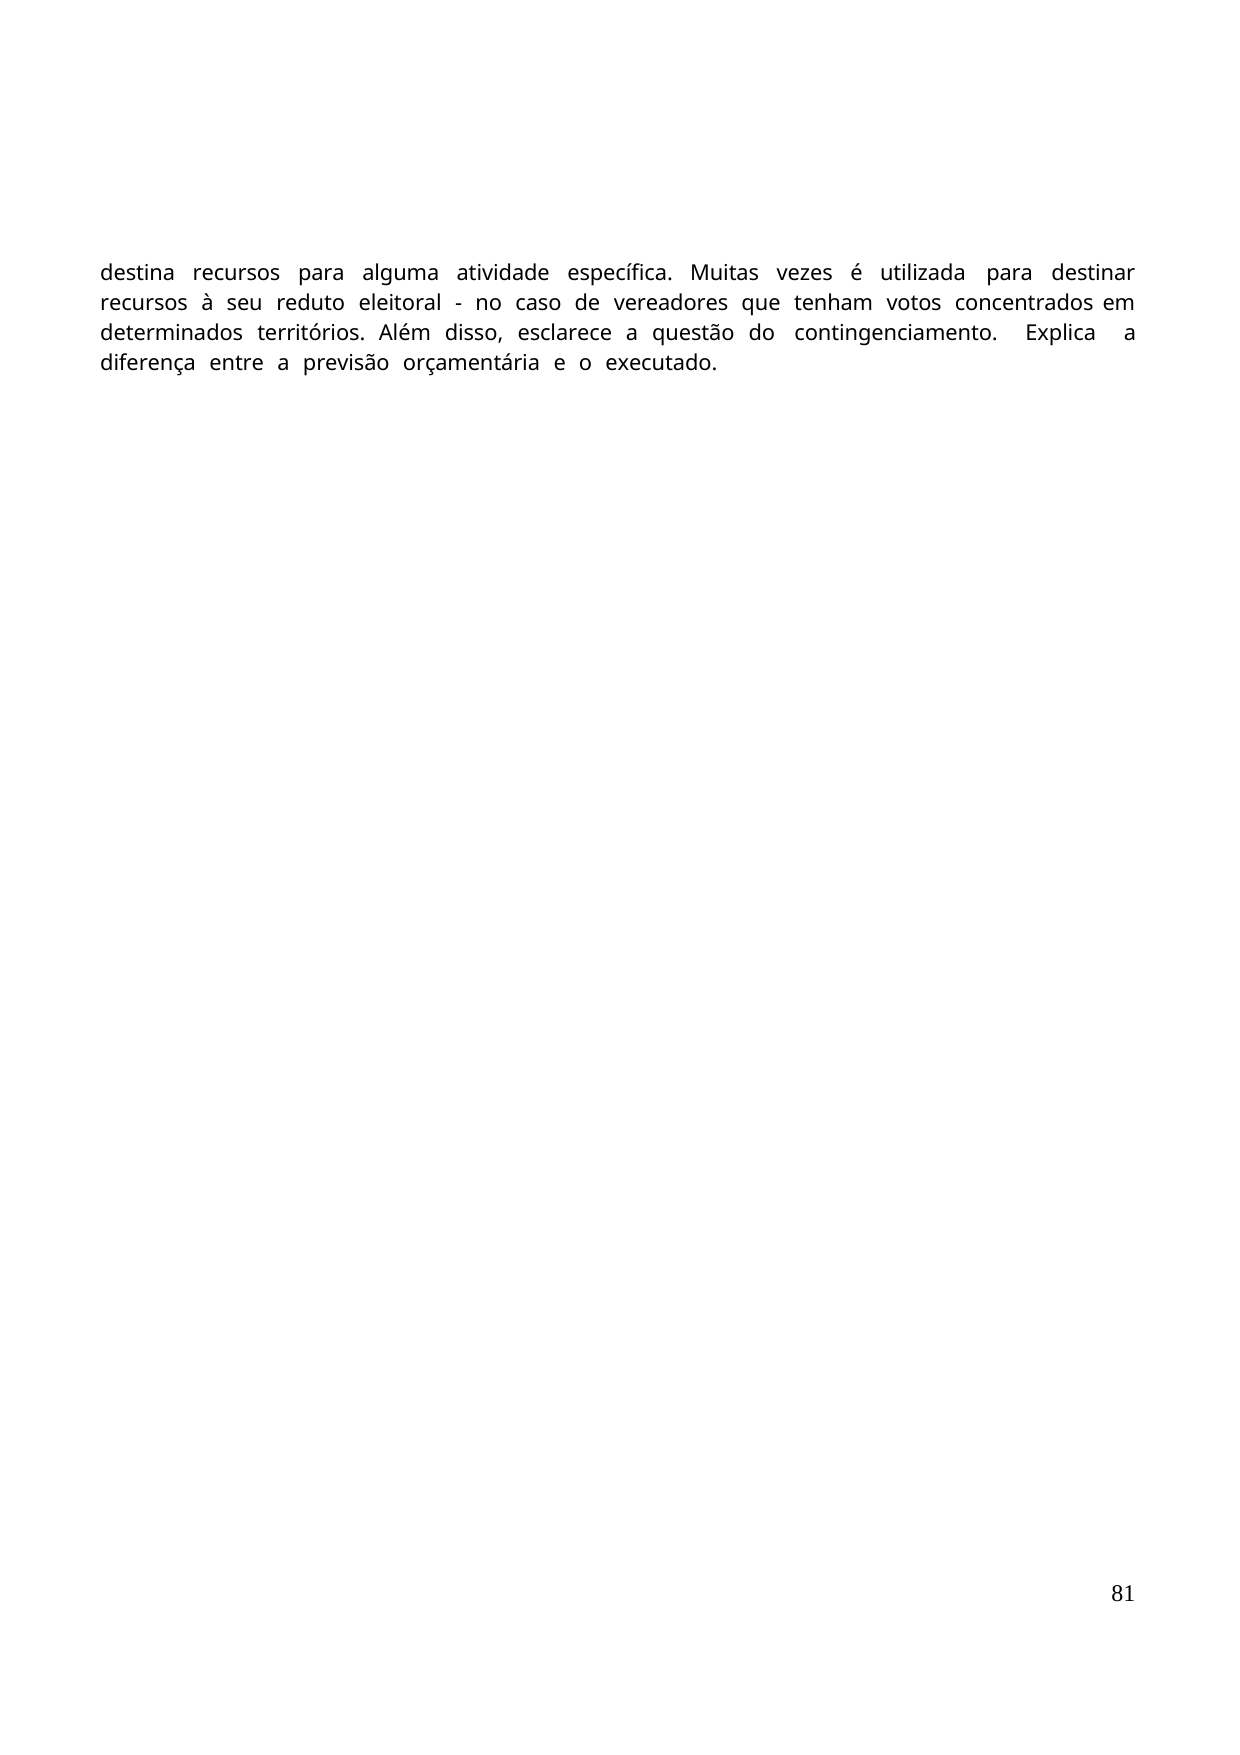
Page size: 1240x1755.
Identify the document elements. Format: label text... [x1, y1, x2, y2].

text destina recursos para alguma atividade específica. Muitas vezes é utilizada para destinar recursos à seu reduto eleitoral - no caso de vereadores que tenham votos concentrados em determinados territórios. Além disso, esclarece a questão do contingenciamento. Explica a diferença entre a previsão orçamentária e o executado. [100, 257, 1136, 376]
